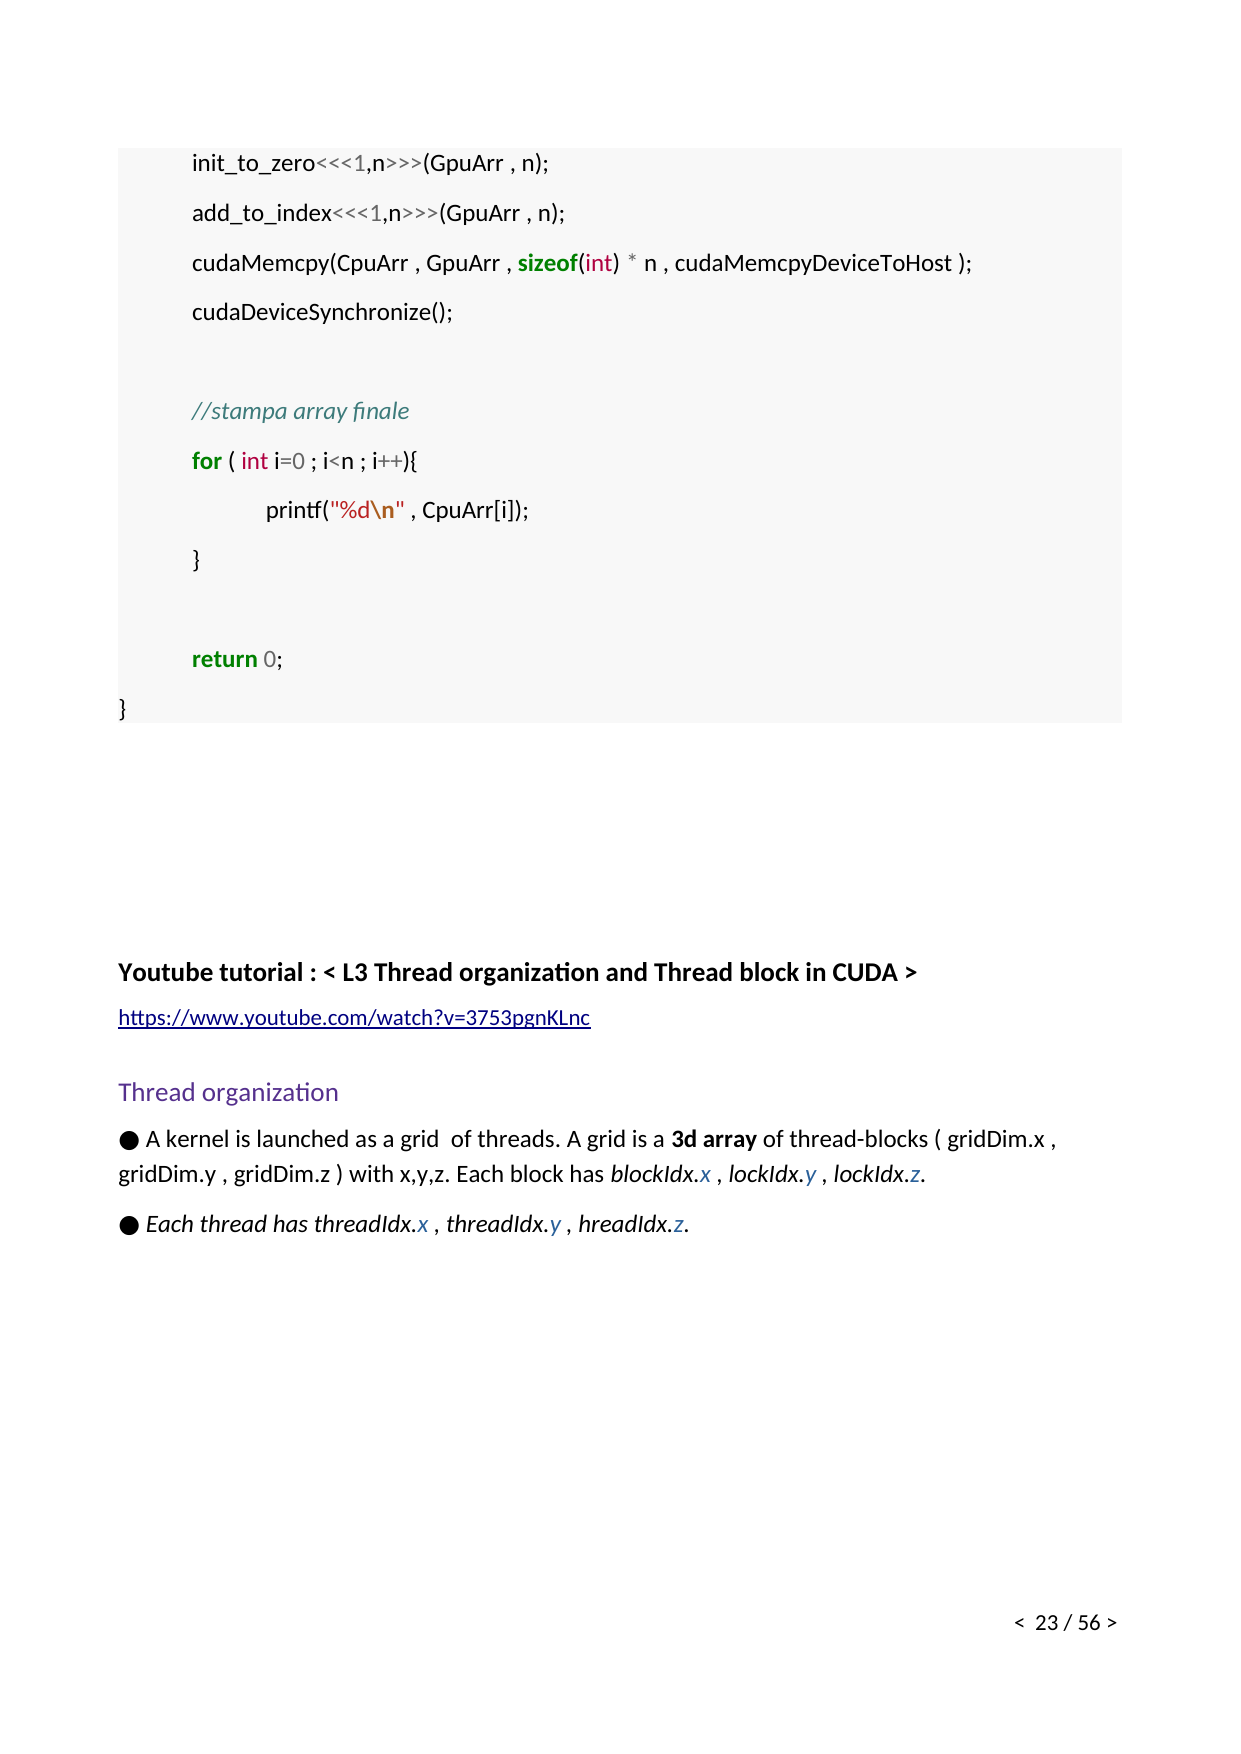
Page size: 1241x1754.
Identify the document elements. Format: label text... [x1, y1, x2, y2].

subtitle Thread organization [118, 1076, 1122, 1109]
text cudaMemcpy(CpuArr , GpuArr , sizeof(int) * n , cudaMemcpyDeviceToHost ); [118, 247, 1122, 277]
text init_to_zero<<<1,n>>>(GpuArr , n); [118, 148, 1122, 178]
text add_to_index<<<1,n>>>(GpuArr , n); [118, 197, 1122, 228]
subtitle Youtube tutorial : < L3 Thread organization and Thread block in CUDA > [118, 956, 1122, 988]
text } [118, 544, 1122, 575]
text } [118, 693, 1122, 723]
text https://www.youtube.com/watch?v=3753pgnKLnc [118, 1003, 1122, 1031]
text ● A kernel is launched as a grid of threads. A grid is a 3d array of thread-blocks ( gridDim.x , gridDim.y , gridDim.z ) with x,y,z. Each block has blockIdx.x , lockIdx.y , lockIdx.z. [118, 1123, 1122, 1189]
text cudaDeviceSynchronize(); [118, 296, 1122, 327]
text printf("%d\n" , CpuArr[i]); [118, 495, 1122, 525]
text for ( int i=0 ; i<n ; i++){ [118, 445, 1122, 476]
text //stampa array finale [118, 396, 1122, 426]
text ● Each thread has threadIdx.x , threadIdx.y , hreadIdx.z. [118, 1208, 1122, 1238]
text return 0; [118, 643, 1122, 674]
